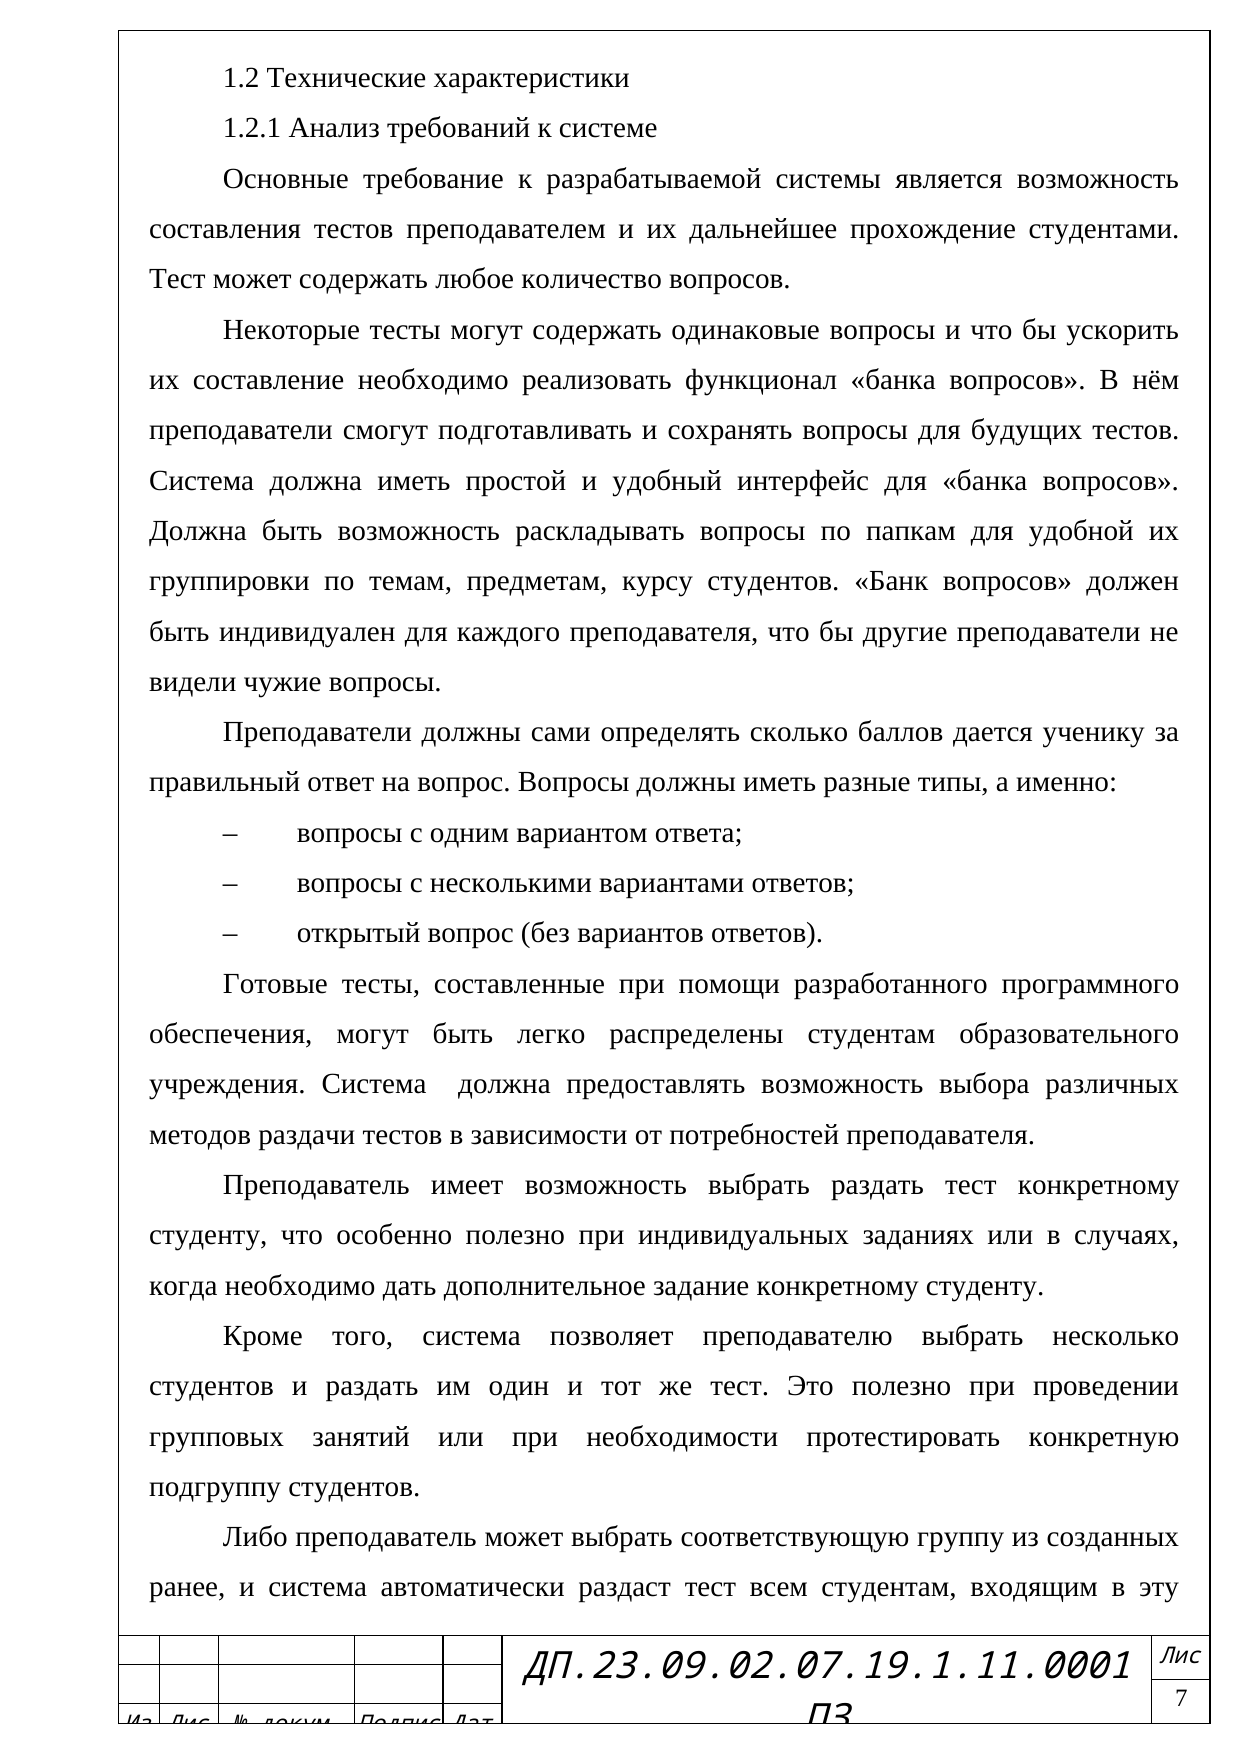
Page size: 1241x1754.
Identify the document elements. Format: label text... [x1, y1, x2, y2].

text Либо преподаватель может выбрать соответствующую группу из созданных ранее, и система автоматически раздаст тест всем студентам, входящим в эту [149, 1519, 1180, 1603]
list вопросы с одним вариантом ответа; [149, 815, 1180, 848]
text Кроме того, система позволяет преподавателю выбрать несколько студентов и раздать им один и тот же тест. Это полезно при проведении групповых занятий или при необходимости протестировать конкретную подгруппу студентов. [149, 1318, 1180, 1502]
text Некоторые тесты могут содержать одинаковые вопросы и что бы ускорить их составление необходимо реализовать функционал «банка вопросов». В нём преподаватели смогут подготавливать и сохранять вопросы для будущих тестов. Система должна иметь простой и удобный интерфейс для «банка вопросов». Должна быть возможность раскладывать вопросы по папкам для удобной их группировки по темам, предметам, курсу студентов. «Банк вопросов» должен быть индивидуален для каждого преподавателя, что бы другие преподаватели не видели чужие вопросы. [149, 312, 1180, 697]
subtitle 1.2 Технические характеристики [149, 60, 1180, 94]
list вопросы с несколькими вариантами ответов; [149, 865, 1180, 899]
text Преподаватель имеет возможность выбрать раздать тест конкретному студенту, что особенно полезно при индивидуальных заданиях или в случаях, когда необходимо дать дополнительное задание конкретному студенту. [149, 1167, 1180, 1301]
text Преподаватели должны сами определять сколько баллов дается ученику за правильный ответ на вопрос. Вопросы должны иметь разные типы, а именно: [149, 714, 1180, 798]
text Готовые тесты, составленные при помощи разработанного программного обеспечения, могут быть легко распределены студентам образовательного учреждения. Система должна предоставлять возможность выбора различных методов раздачи тестов в зависимости от потребностей преподавателя. [149, 966, 1180, 1150]
list открытый вопрос (без вариантов ответов). [149, 916, 1180, 949]
text Основные требование к разрабатываемой системы является возможность составления тестов преподавателем и их дальнейшее прохождение студентами. Тест может содержать любое количество вопросов. [149, 161, 1180, 295]
subtitle 1.2.1 Анализ требований к системе [149, 111, 1180, 144]
